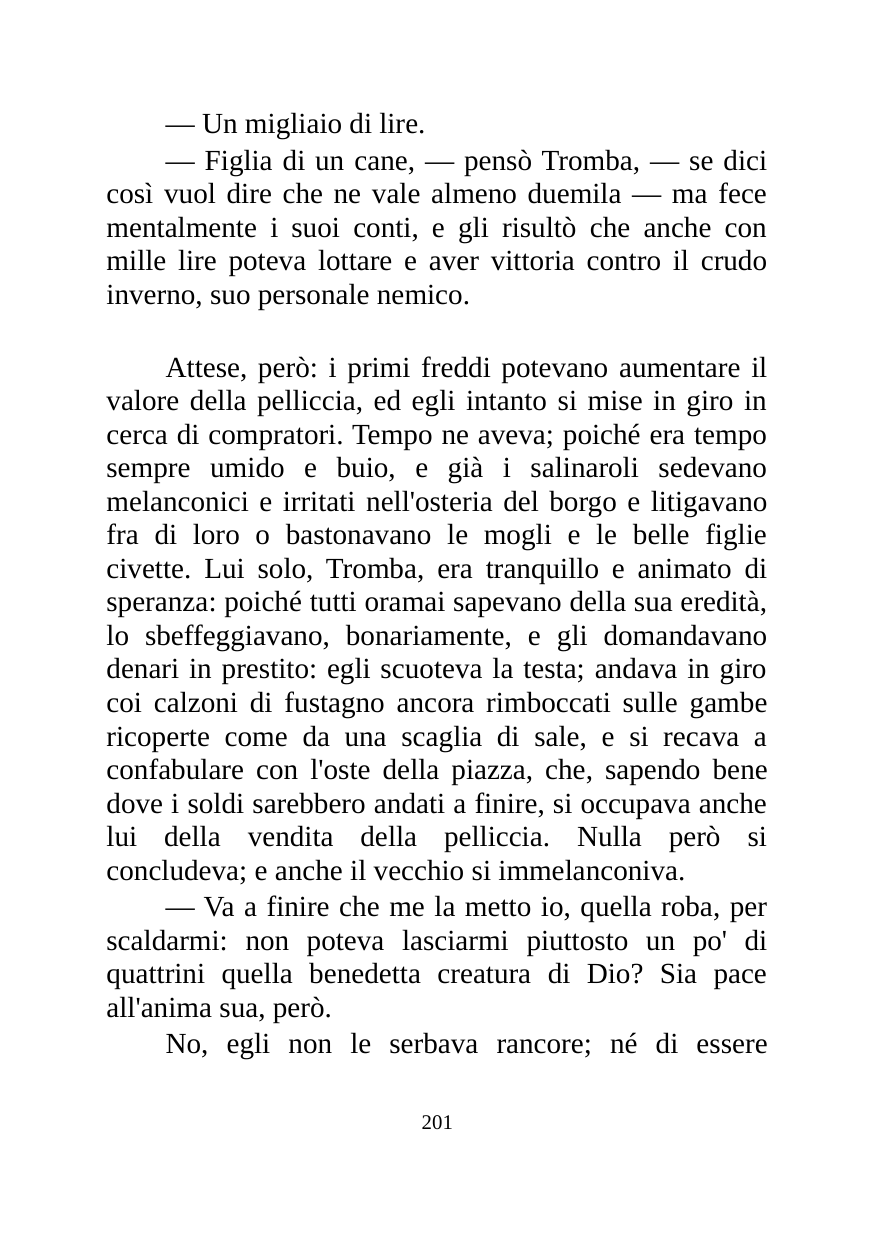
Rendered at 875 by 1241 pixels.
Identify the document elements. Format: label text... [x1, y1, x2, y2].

text — Va a finire che me la metto io, quella roba, per scaldarmi: non poteva lasciarmi piuttosto un po' di quattrini quella benedetta creatura di Dio? Sia pace all'anima sua, però. [106, 889, 768, 1023]
text Attese, però: i primi freddi potevano aumentare il valore della pelliccia, ed egli intanto si mise in giro in cerca di compratori. Tempo ne aveva; poiché era tempo sempre umido e buio, e già i salinaroli sedevano melanconici e irritati nell'osteria del borgo e litigavano fra di loro o bastonavano le mogli e le belle figlie civette. Lui solo, Tromba, era tranquillo e animato di speranza: poiché tutti oramai sapevano della sua eredità, lo sbeffeggiavano, bonariamente, e gli domandavano denari in prestito: egli scuoteva la testa; andava in giro coi calzoni di fustagno ancora rimboccati sulle gambe ricoperte come da una scaglia di sale, e si recava a confabulare con l'oste della piazza, che, sapendo bene dove i soldi sarebbero andati a finire, si occupava anche lui della vendita della pelliccia. Nulla però si concludeva; e anche il vecchio si immelanconiva. [106, 350, 768, 886]
text No, egli non le serbava rancore; né di essere [106, 1026, 768, 1060]
text — Figlia di un cane, — pensò Tromba, — se dici così vuol dire che ne vale almeno duemila — ma fece mentalmente i suoi conti, e gli risultò che anche con mille lire poteva lottare e aver vittoria contro il crudo inverno, suo personale nemico. [106, 143, 768, 310]
text — Un migliaio di lire. [106, 106, 768, 140]
